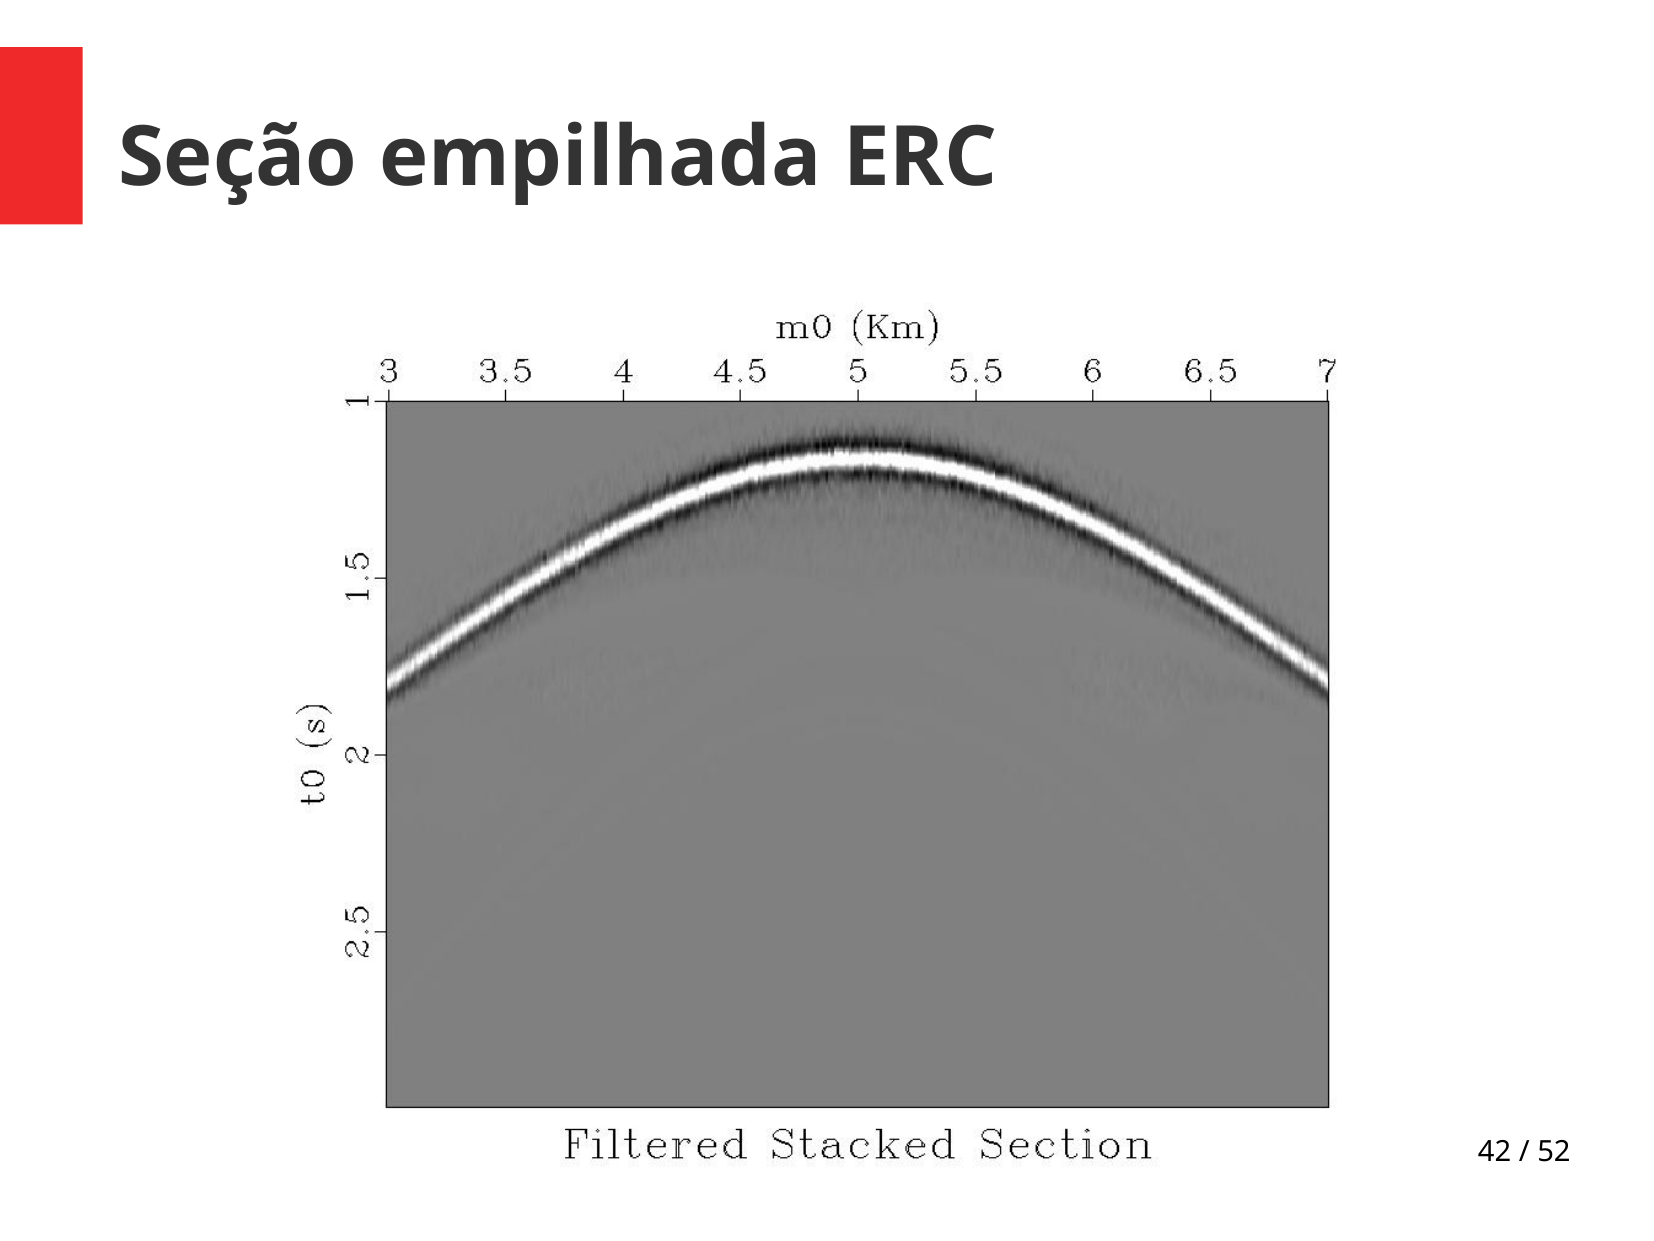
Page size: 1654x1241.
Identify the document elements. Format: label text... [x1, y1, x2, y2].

picture [177, 283, 1435, 1226]
title Seção empilhada ERC [118, 49, 1571, 257]
